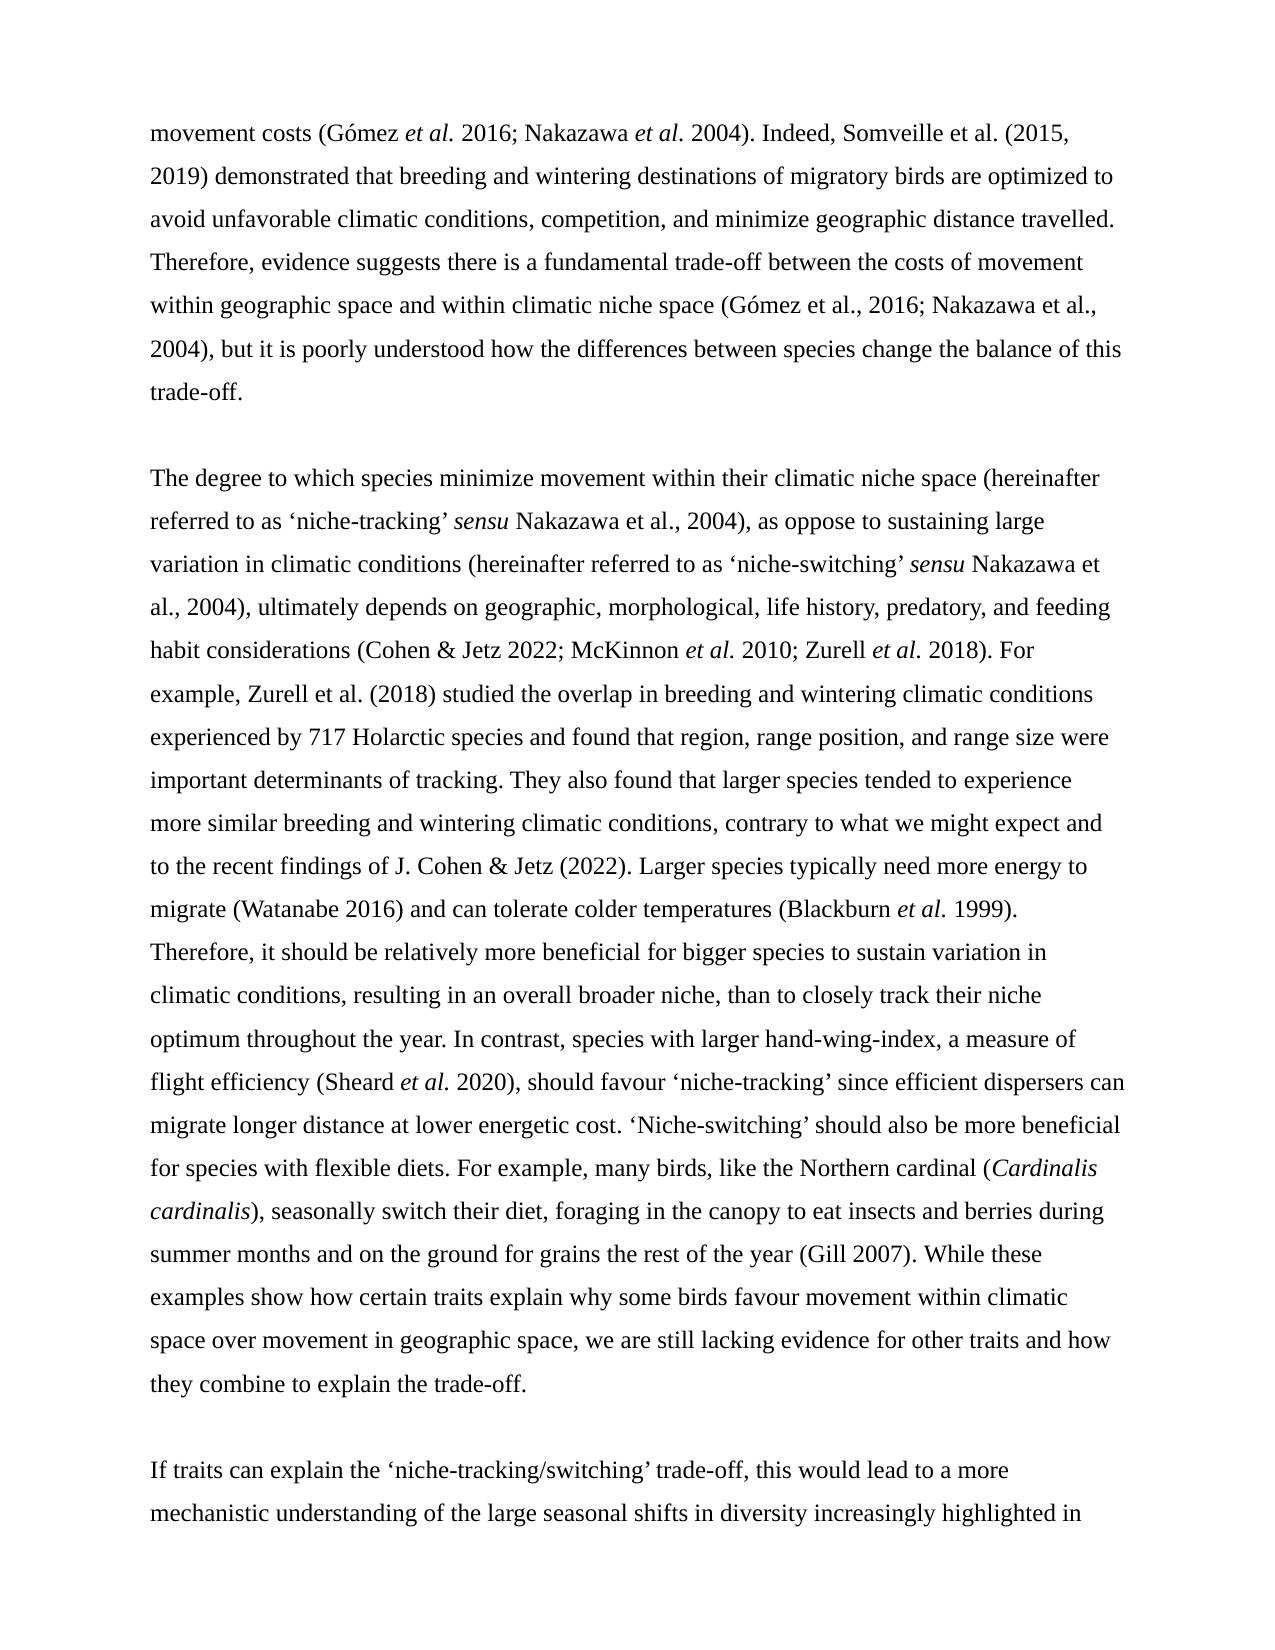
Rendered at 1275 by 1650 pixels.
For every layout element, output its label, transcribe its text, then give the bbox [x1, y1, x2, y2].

text The degree to which species minimize movement within their climatic niche space (hereinafter referred to as ‘niche-tracking’ sensu Nakazawa et al., 2004), as oppose to sustaining large variation in climatic conditions (hereinafter referred to as ‘niche-switching’ sensu Nakazawa et al., 2004), ultimately depends on geographic, morphological, life history, predatory, and feeding habit considerations (Cohen & Jetz 2022; McKinnon et al. 2010; Zurell et al. 2018). For example, Zurell et al. (2018) studied the overlap in breeding and wintering climatic conditions experienced by 717 Holarctic species and found that region, range position, and range size were important determinants of tracking. They also found that larger species tended to experience more similar breeding and wintering climatic conditions, contrary to what we might expect and to the recent findings of J. Cohen & Jetz (2022). Larger species typically need more energy to migrate (Watanabe 2016) and can tolerate colder temperatures (Blackburn et al. 1999). Therefore, it should be relatively more beneficial for bigger species to sustain variation in climatic conditions, resulting in an overall broader niche, than to closely track their niche optimum throughout the year. In contrast, species with larger hand-wing-index, a measure of flight efficiency (Sheard et al. 2020), should favour ‘niche-tracking’ since efficient dispersers can migrate longer distance at lower energetic cost. ‘Niche-switching’ should also be more beneficial for species with flexible diets. For example, many birds, like the Northern cardinal (Cardinalis cardinalis), seasonally switch their diet, foraging in the canopy to eat insects and berries during summer months and on the ground for grains the rest of the year (Gill 2007). While these examples show how certain traits explain why some birds favour movement within climatic space over movement in geographic space, we are still lacking evidence for other traits and how they combine to explain the trade-off. [150, 463, 1125, 1397]
text If traits can explain the ‘niche-tracking/switching’ trade-off, this would lead to a more mechanistic understanding of the large seasonal shifts in diversity increasingly highlighted in [150, 1455, 1125, 1527]
text movement costs (Gómez et al. 2016; Nakazawa et al. 2004). Indeed, Somveille et al. (2015, 2019) demonstrated that breeding and wintering destinations of migratory birds are optimized to avoid unfavorable climatic conditions, competition, and minimize geographic distance travelled. Therefore, evidence suggests there is a fundamental trade-off between the costs of movement within geographic space and within climatic niche space (Gómez et al., 2016; Nakazawa et al., 2004), but it is poorly understood how the differences between species change the balance of this trade-off. [150, 118, 1125, 406]
